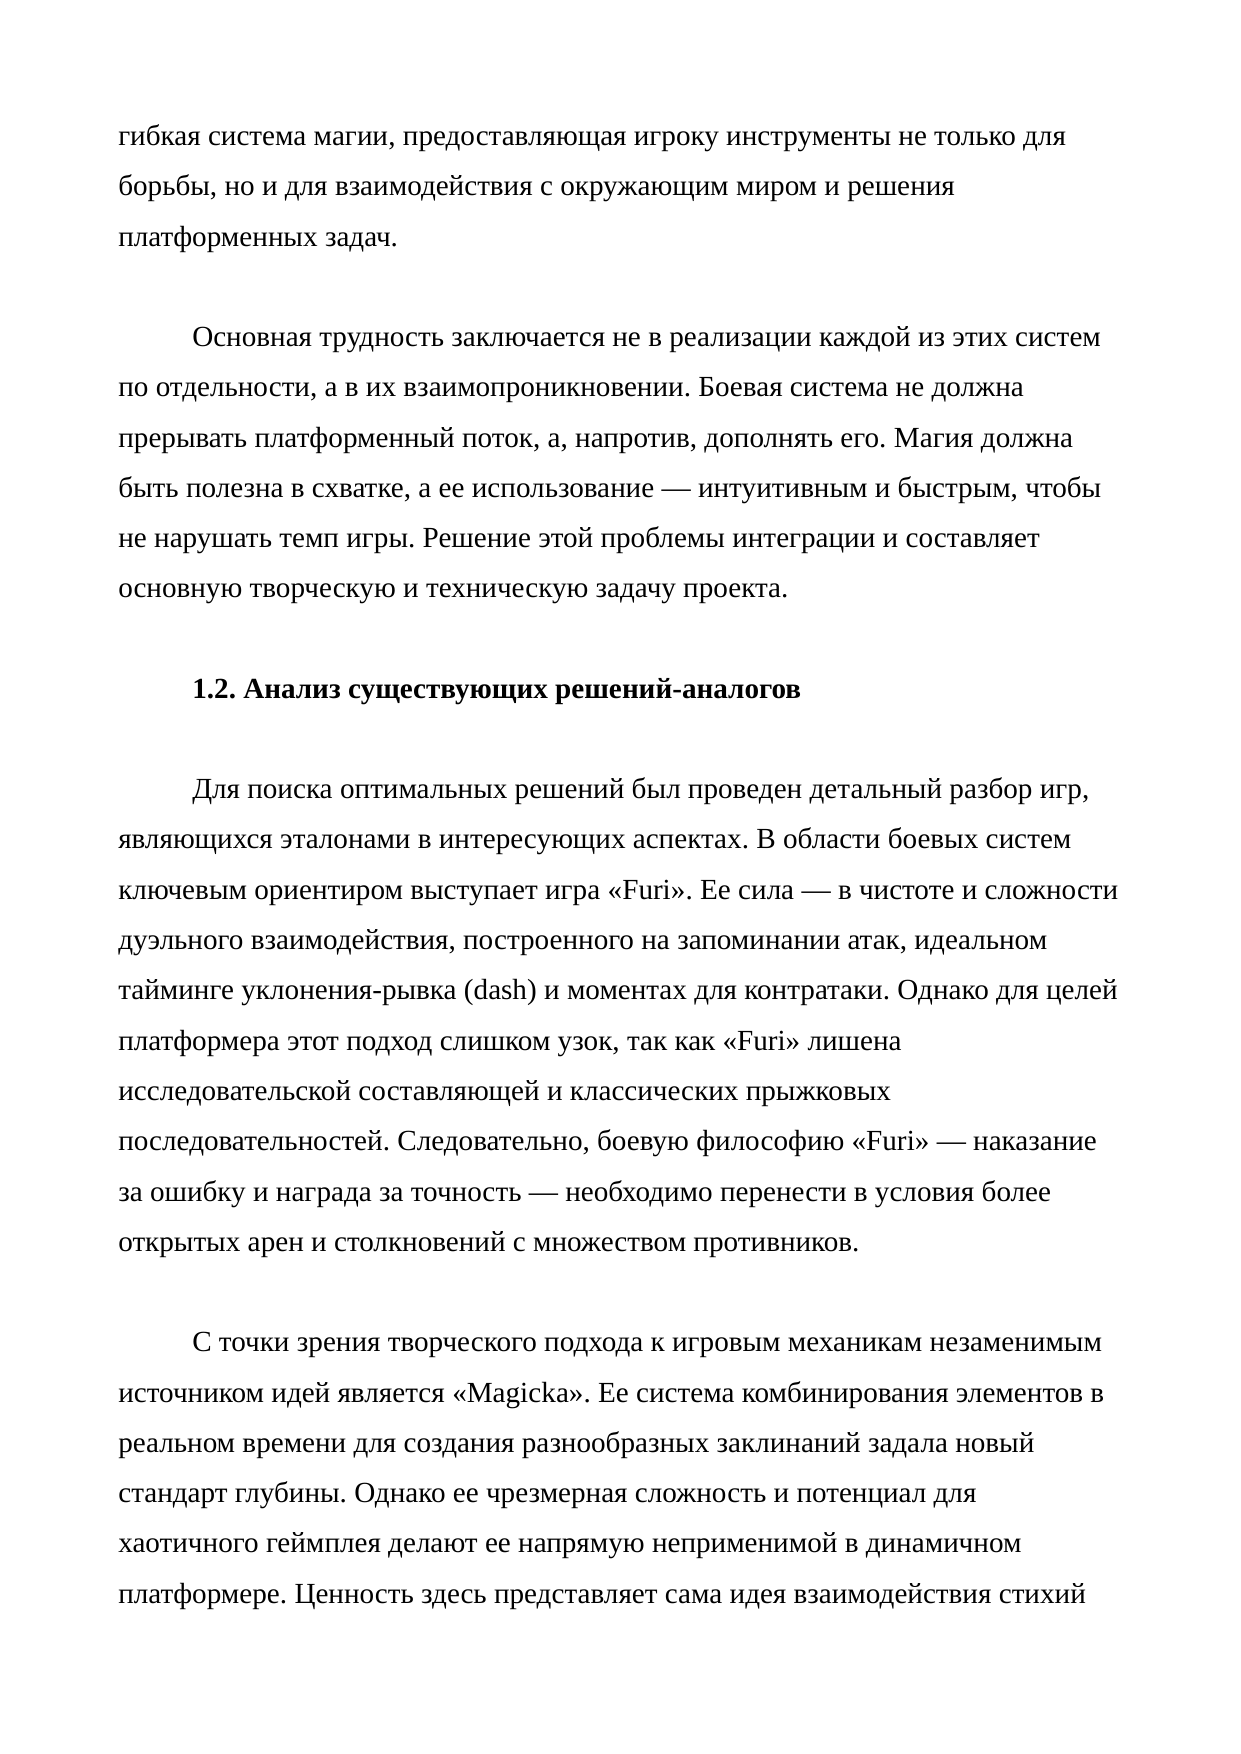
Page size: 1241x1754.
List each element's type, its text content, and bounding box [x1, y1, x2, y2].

text С точки зрения творческого подхода к игровым механикам незаменимым источником идей является «Magicka». Ее система комбинирования элементов в реальном времени для создания разнообразных заклинаний задала новый стандарт глубины. Однако ее чрезмерная сложность и потенциал для хаотичного геймплея делают ее напрямую неприменимой в динамичном платформере. Ценность здесь представляет сама идея взаимодействия стихий [118, 1324, 1122, 1609]
text Для поиска оптимальных решений был проведен детальный разбор игр, являющихся эталонами в интересующих аспектах. В области боевых систем ключевым ориентиром выступает игра «Furi». Ее сила — в чистоте и сложности дуэльного взаимодействия, построенного на запоминании атак, идеальном тайминге уклонения-рывка (dash) и моментах для контратаки. Однако для целей платформера этот подход слишком узок, так как «Furi» лишена исследовательской составляющей и классических прыжковых последовательностей. Следовательно, боевую философию «Furi» — наказание за ошибку и награда за точность — необходимо перенести в условия более открытых арен и столкновений с множеством противников. [118, 771, 1122, 1258]
text гибкая система магии, предоставляющая игроку инструменты не только для борьбы, но и для взаимодействия с окружающим миром и решения платформенных задач. [118, 118, 1122, 252]
text 1.2. Анализ существующих решений-аналогов [118, 671, 1122, 704]
text Основная трудность заключается не в реализации каждой из этих систем по отдельности, а в их взаимопроникновении. Боевая система не должна прерывать платформенный поток, а, напротив, дополнять его. Магия должна быть полезна в схватке, а ее использование — интуитивным и быстрым, чтобы не нарушать темп игры. Решение этой проблемы интеграции и составляет основную творческую и техническую задачу проекта. [118, 319, 1122, 604]
